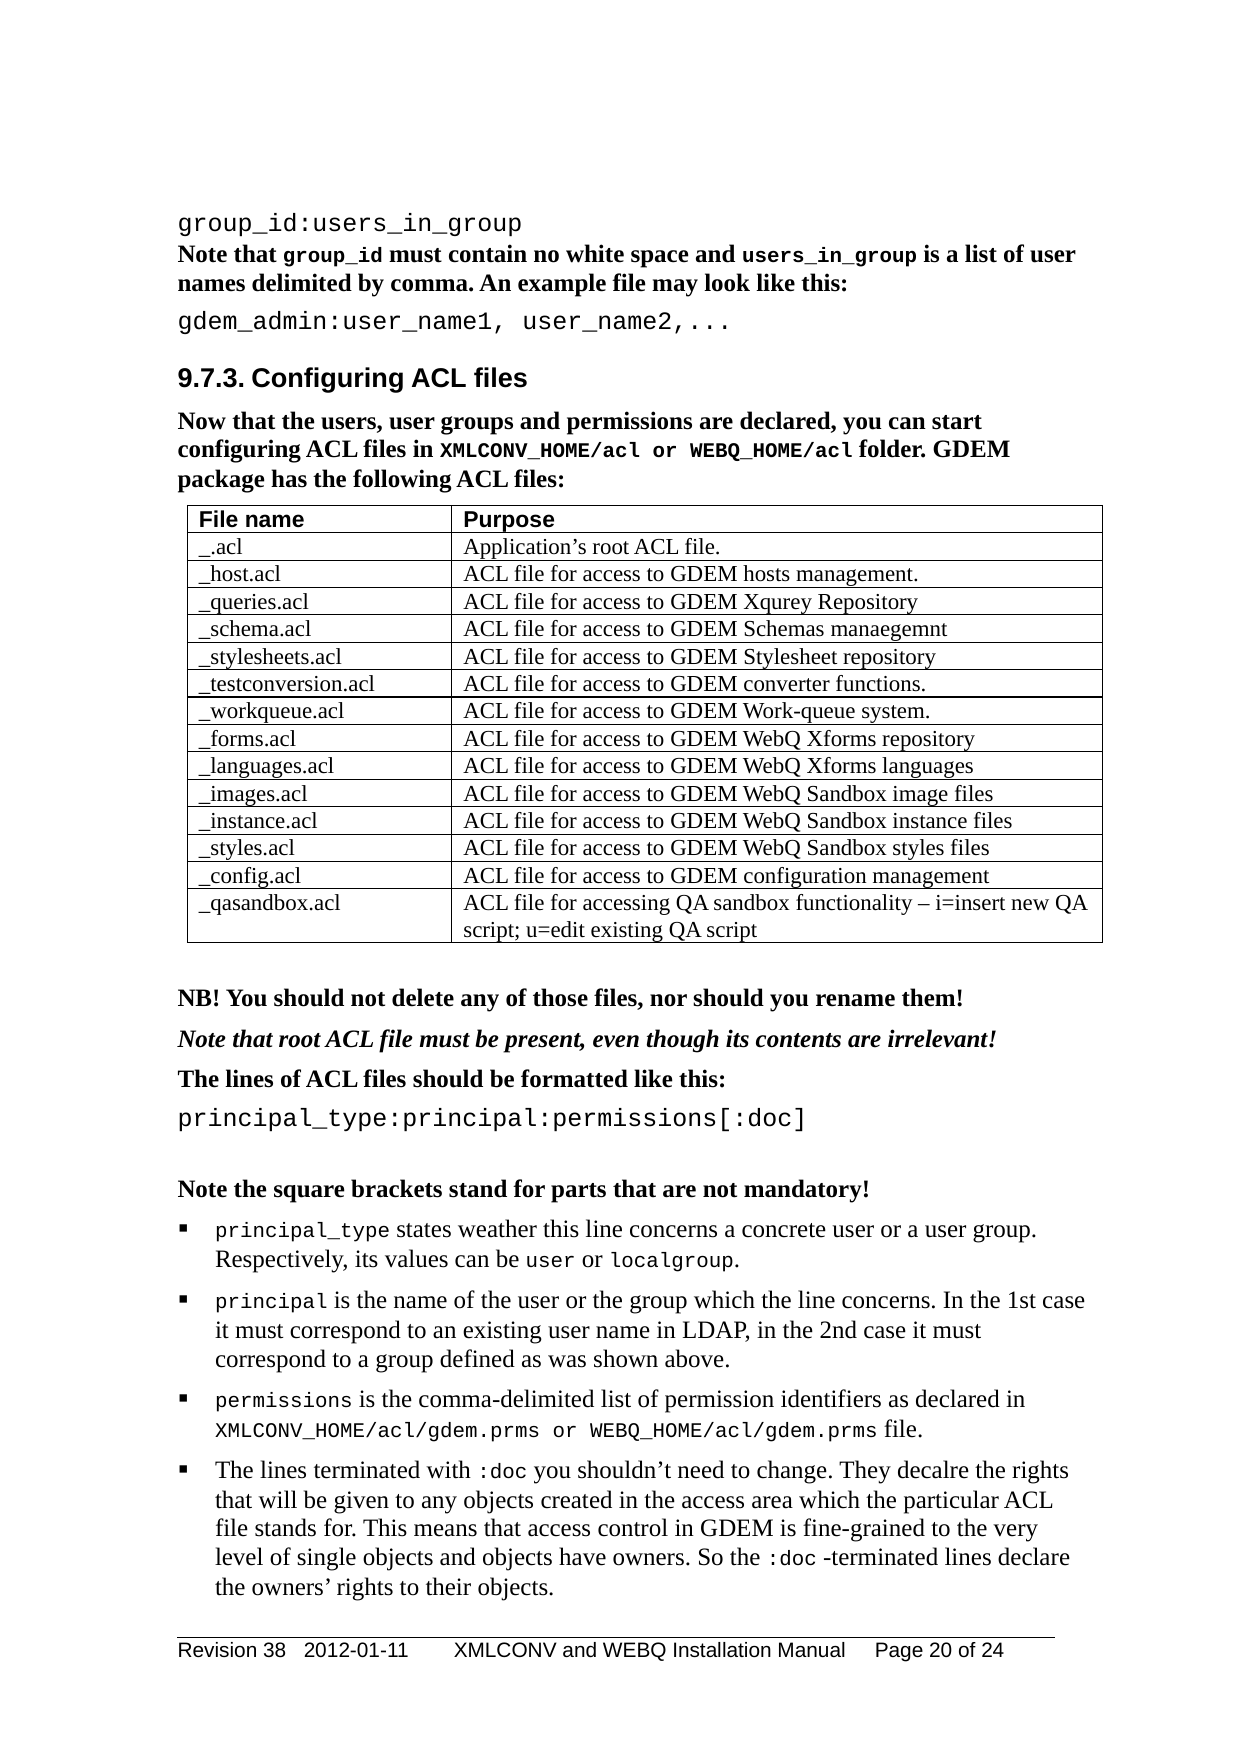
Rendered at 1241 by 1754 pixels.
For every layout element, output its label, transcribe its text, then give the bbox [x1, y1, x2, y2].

table_cell _images.acl [188, 780, 451, 806]
table_cell ACL file for access to GDEM converter functions. [452, 670, 1102, 696]
table_cell ACL file for access to GDEM WebQ Sandbox instance files [452, 807, 1102, 833]
text NB! You should not delete any of those files, nor should you rename them! [177, 983, 1092, 1012]
text principal_type:principal:permissions[:doc] [177, 1105, 1092, 1133]
table_cell ACL file for access to GDEM WebQ Sandbox styles files [452, 835, 1102, 861]
table_cell ACL file for accessing QA sandbox functionality – i=insert new QA script; u=edit existing QA script [452, 889, 1102, 942]
table_cell ACL file for access to GDEM Schemas manaegemnt [452, 615, 1102, 642]
table_cell _qasandbox.acl [188, 889, 451, 942]
table_header File name [188, 506, 451, 532]
text gdem_admin:user_name1, user_name2,... [177, 309, 1092, 337]
list The lines terminated with :doc you shouldn’t need to change. They decalre the rights that will be given to any objects created in the access area which the particular ACL file stands for. This means that access control in GDEM is fine-grained to the very level of single objects and objects have owners. So the :doc -terminated lines declare the owners’ rights to their objects. [177, 1455, 1092, 1601]
table_cell ACL file for access to GDEM WebQ Xforms repository [452, 725, 1102, 751]
text The lines of ACL files should be formatted like this: [177, 1064, 1092, 1093]
subtitle Configuring ACL files [177, 362, 1092, 393]
text Note that group_id must contain no white space and users_in_group is a list of user names delimited by comma. An example file may look like this: [177, 239, 1092, 297]
table_cell _testconversion.acl [188, 670, 451, 696]
table_cell _styles.acl [188, 835, 451, 861]
table_cell ACL file for access to GDEM Stylesheet repository [452, 643, 1102, 669]
table_cell _queries.acl [188, 588, 451, 614]
table_cell _stylesheets.acl [188, 643, 451, 669]
table_cell _config.acl [188, 862, 451, 888]
table_cell Application’s root ACL file. [452, 533, 1102, 559]
table_cell _.acl [188, 533, 451, 559]
table_cell _workqueue.acl [188, 698, 451, 724]
table_cell ACL file for access to GDEM configuration management [452, 862, 1102, 888]
list principal_type states weather this line concerns a concrete user or a user group. Respectively, its values can be user or localgroup. [177, 1214, 1092, 1274]
table_cell _instance.acl [188, 807, 451, 833]
text Note that root ACL file must be present, even though its contents are irrelevant! [177, 1024, 1092, 1053]
text Now that the users, user groups and permissions are declared, you can start configuring ACL files in XMLCONV_HOME/acl or WEBQ_HOME/acl folder. GDEM package has the following ACL files: [177, 406, 1092, 493]
table_cell ACL file for access to GDEM hosts management. [452, 561, 1102, 587]
list principal is the name of the user or the group which the line concerns. In the 1st case it must correspond to an existing user name in LDAP, in the 2nd case it must correspond to a group defined as was shown above. [177, 1285, 1092, 1372]
table_cell _schema.acl [188, 615, 451, 642]
table_cell ACL file for access to GDEM WebQ Sandbox image files [452, 780, 1102, 806]
text group_id:users_in_group [177, 210, 1092, 239]
table_cell ACL file for access to GDEM WebQ Xforms languages [452, 752, 1102, 779]
text Note the square brackets stand for parts that are not mandatory! [177, 1174, 1092, 1203]
table_header Purpose [452, 506, 1102, 532]
table_cell _languages.acl [188, 752, 451, 779]
table_cell ACL file for access to GDEM Xqurey Repository [452, 588, 1102, 614]
table_cell _host.acl [188, 561, 451, 587]
table_cell _forms.acl [188, 725, 451, 751]
table_cell ACL file for access to GDEM Work-queue system. [452, 698, 1102, 724]
list permissions is the comma-delimited list of permission identifiers as declared in XMLCONV_HOME/acl/gdem.prms or WEBQ_HOME/acl/gdem.prms file. [177, 1384, 1092, 1443]
